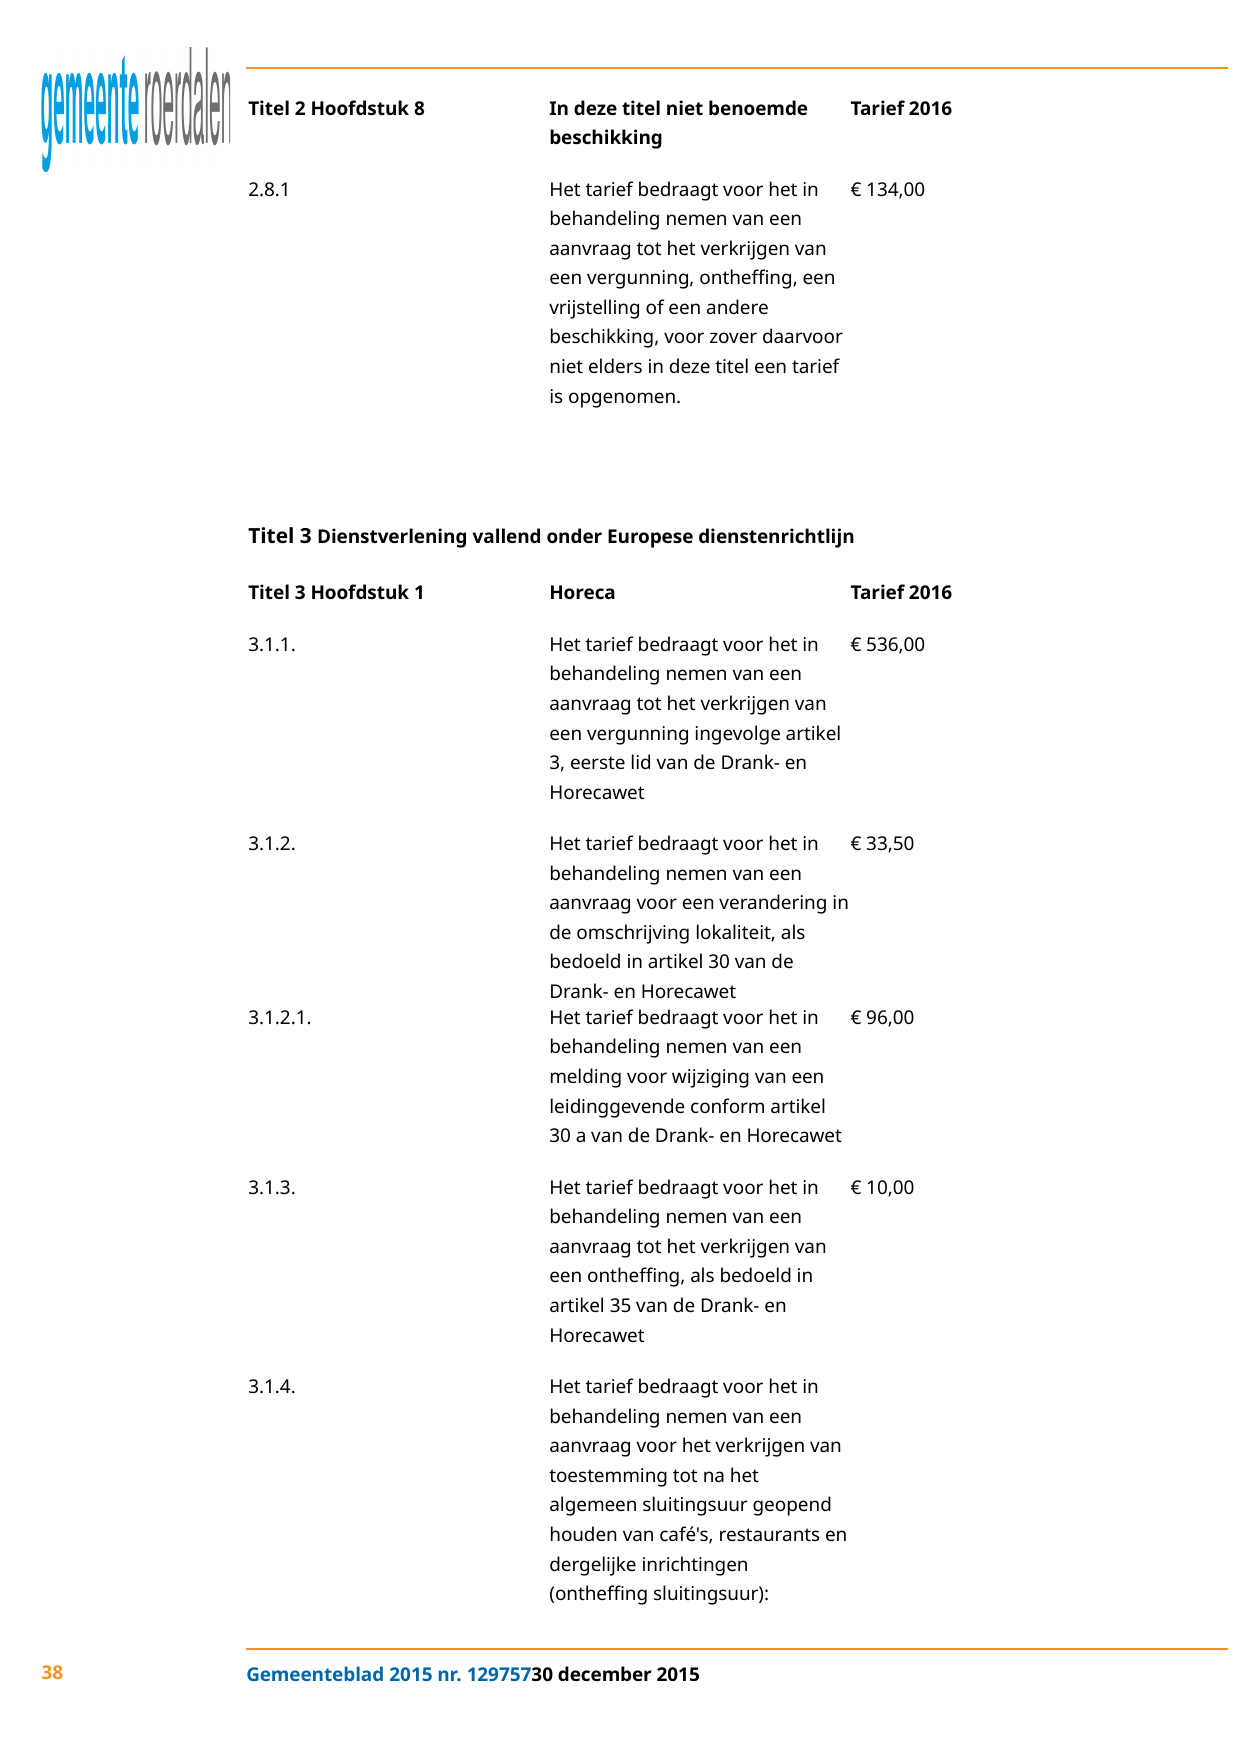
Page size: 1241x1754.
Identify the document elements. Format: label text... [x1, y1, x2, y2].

table_header In deze titel niet benoemde beschikking [549, 95, 850, 150]
table_cell Het tarief bedraagt voor het in behandeling nemen van een aanvraag tot het verkrijgen van een ontheffing, als bedoeld in artikel 35 van de Drank- en Horecawet [549, 1174, 850, 1347]
table_header Horeca [549, 580, 850, 605]
table_cell 3.1.2.1. [248, 1004, 549, 1148]
table_cell [549, 605, 850, 631]
table_cell [248, 805, 549, 830]
table_header Titel 2 Hoofdstuk 8 [248, 95, 549, 150]
table_cell [850, 805, 1152, 830]
table_cell [850, 1373, 1152, 1606]
table_cell Het tarief bedraagt voor het in behandeling nemen van een aanvraag tot het verkrijgen van een vergunning ingevolge artikel 3, eerste lid van de Drank- en Horecawet [549, 631, 850, 805]
table_cell € 33,50 [850, 830, 1152, 1004]
table_cell [549, 805, 850, 830]
table_header Tarief 2016 [850, 95, 1152, 150]
table_cell Het tarief bedraagt voor het in behandeling nemen van een aanvraag voor een verandering in de omschrijving lokaliteit, als bedoeld in artikel 30 van de Drank- en Horecawet [549, 830, 850, 1004]
table_cell 3.1.2. [248, 830, 549, 1004]
table_cell € 536,00 [850, 631, 1152, 805]
picture [41, 134, 48, 172]
table_cell € 96,00 [850, 1004, 1152, 1148]
table_cell € 134,00 [850, 176, 1152, 409]
picture [41, 47, 231, 172]
table_header Titel 3 Hoofdstuk 1 [248, 580, 549, 605]
table_cell € 10,00 [850, 1174, 1152, 1347]
table_cell [549, 150, 850, 176]
table_cell 2.8.1 [248, 176, 549, 409]
table_cell [248, 605, 549, 631]
table_header Tarief 2016 [850, 580, 1152, 605]
table_cell Het tarief bedraagt voor het in behandeling nemen van een aanvraag voor het verkrijgen van toestemming tot na het algemeen sluitingsuur geopend houden van café's, restaurants en dergelijke inrichtingen (ontheffing sluitingsuur): [549, 1373, 850, 1606]
table_cell [850, 605, 1152, 631]
table_cell 3.1.1. [248, 631, 549, 805]
table_cell [850, 1148, 1152, 1174]
table_cell Het tarief bedraagt voor het in behandeling nemen van een aanvraag tot het verkrijgen van een vergunning, ontheffing, een vrijstelling of een andere beschikking, voor zover daarvoor niet elders in deze titel een tarief is opgenomen. [549, 176, 850, 409]
table_cell [850, 1348, 1152, 1373]
text Titel 3 Dienstverlening vallend onder Europese dienstenrichtlijn [248, 521, 1152, 550]
table_cell [549, 1148, 850, 1174]
table_cell [248, 1148, 549, 1174]
table_cell [248, 1348, 549, 1373]
table_cell [549, 1348, 850, 1373]
table_cell [850, 150, 1152, 176]
table_cell [248, 150, 549, 176]
table_cell Het tarief bedraagt voor het in behandeling nemen van een melding voor wijziging van een leidinggevende conform artikel 30 a van de Drank- en Horecawet [549, 1004, 850, 1148]
table_cell 3.1.3. [248, 1174, 549, 1347]
table_cell 3.1.4. [248, 1373, 549, 1606]
